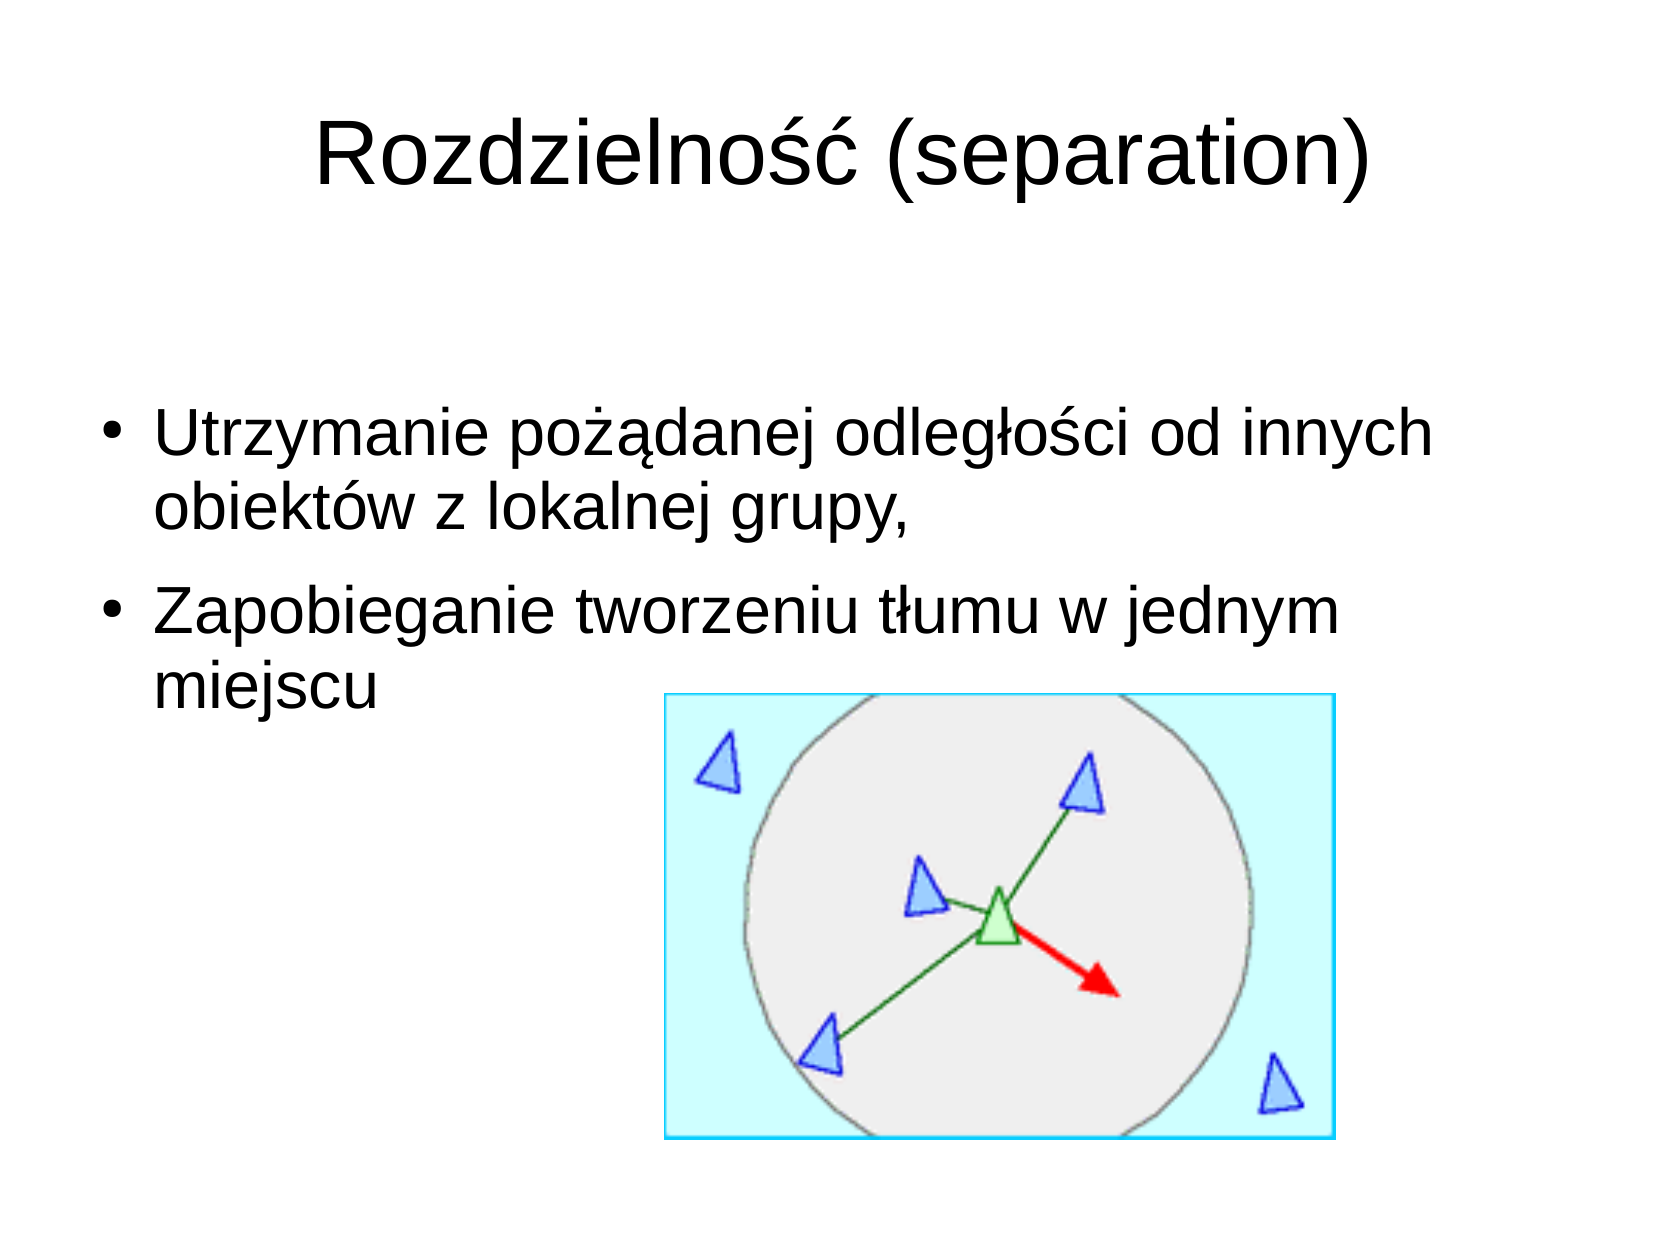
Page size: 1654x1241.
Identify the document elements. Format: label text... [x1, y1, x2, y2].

list Utrzymanie pożądanej odległości od innych obiektów z lokalnej grupy, Zapobieganie tworzeniu tłumu w jednym miejscu [82, 290, 1571, 1010]
title Rozdzielność (separation) [82, 49, 1571, 257]
picture [666, 695, 1332, 1136]
